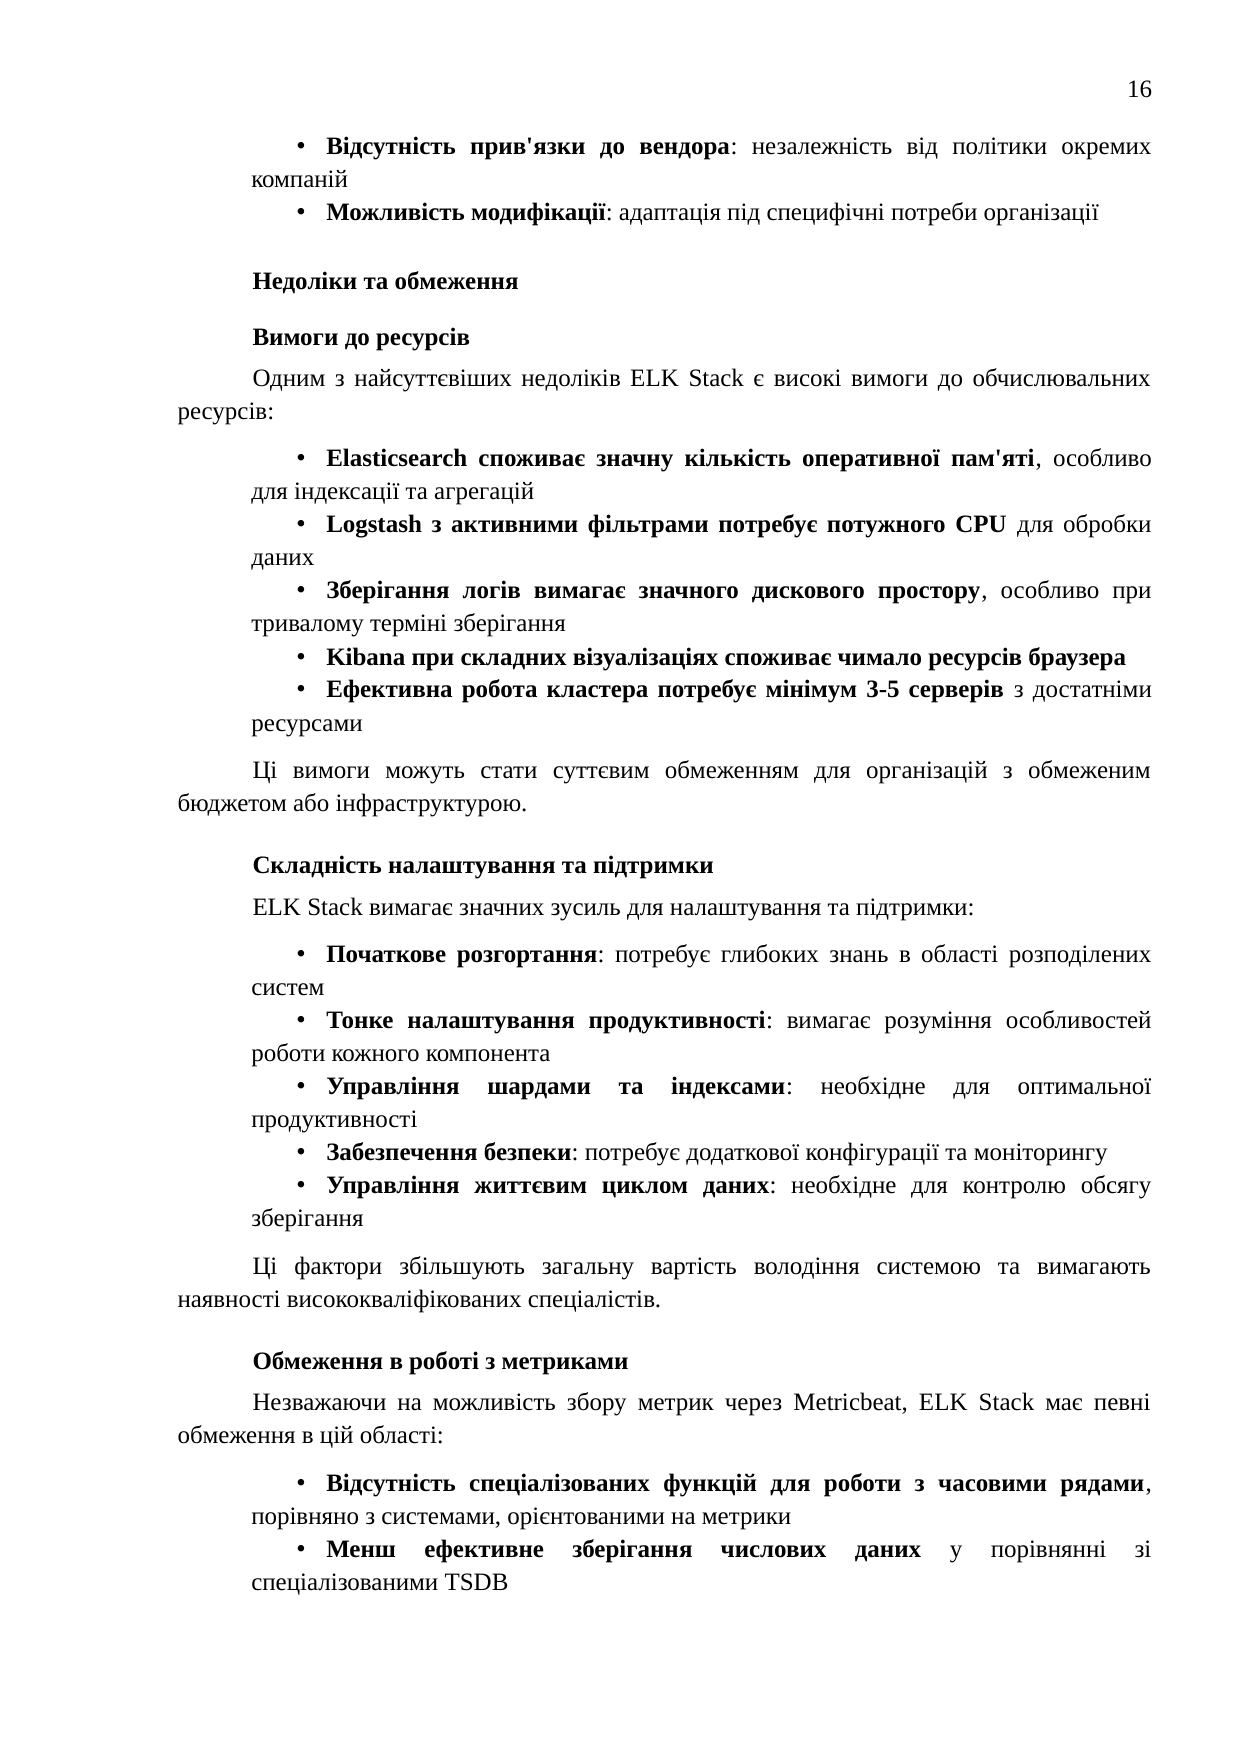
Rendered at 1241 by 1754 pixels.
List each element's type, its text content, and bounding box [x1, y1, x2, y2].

list Logstash з активними фільтрами потребує потужного CPU для обробки даних [222, 509, 1152, 571]
text Незважаючи на можливість збору метрик через Metricbeat, ELK Stack має певні обмеження в цій області: [177, 1387, 1152, 1449]
list Початкове розгортання: потребує глибоких знань в області розподілених систем [222, 939, 1152, 1001]
list Забезпечення безпеки: потребує додаткової конфігурації та моніторингу [222, 1137, 1152, 1166]
text Ці вимоги можуть стати суттєвим обмеженням для організацій з обмеженим бюджетом або інфраструктурою. [177, 755, 1152, 817]
list Можливість модифікації: адаптація під специфічні потреби організації [222, 197, 1152, 226]
list Менш ефективне зберігання числових даних у порівнянні зі спеціалізованими TSDB [222, 1534, 1152, 1596]
list Управління життєвим циклом даних: необхідне для контролю обсягу зберігання [222, 1170, 1152, 1232]
list Відсутність спеціалізованих функцій для роботи з часовими рядами, порівняно з системами, орієнтованими на метрики [222, 1468, 1152, 1530]
subtitle Недоліки та обмеження [177, 266, 1152, 294]
list Elasticsearch споживає значну кількість оперативної пам'яті, особливо для індексації та агрегацій [222, 443, 1152, 505]
subtitle Складність налаштування та підтримки [177, 850, 1152, 879]
list Управління шардами та індексами: необхідне для оптимальної продуктивності [222, 1071, 1152, 1133]
text Одним з найсуттєвіших недоліків ELK Stack є високі вимоги до обчислювальних ресурсів: [177, 363, 1152, 424]
list Тонке налаштування продуктивності: вимагає розуміння особливостей роботи кожного компонента [222, 1005, 1152, 1067]
list Відсутність прив'язки до вендора: незалежність від політики окремих компаній [222, 131, 1152, 193]
list Kibana при складних візуалізаціях споживає чимало ресурсів браузера [222, 642, 1152, 670]
list Зберігання логів вимагає значного дискового простору, особливо при тривалому терміні зберігання [222, 576, 1152, 637]
list Ефективна робота кластера потребує мінімум 3-5 серверів з достатніми ресурсами [222, 674, 1152, 736]
subtitle Вимоги до ресурсів [177, 322, 1152, 350]
text Ці фактори збільшують загальну вартість володіння системою та вимагають наявності висококваліфікованих спеціалістів. [177, 1251, 1152, 1313]
text ELK Stack вимагає значних зусиль для налаштування та підтримки: [177, 892, 1152, 920]
subtitle Обмеження в роботі з метриками [177, 1346, 1152, 1375]
